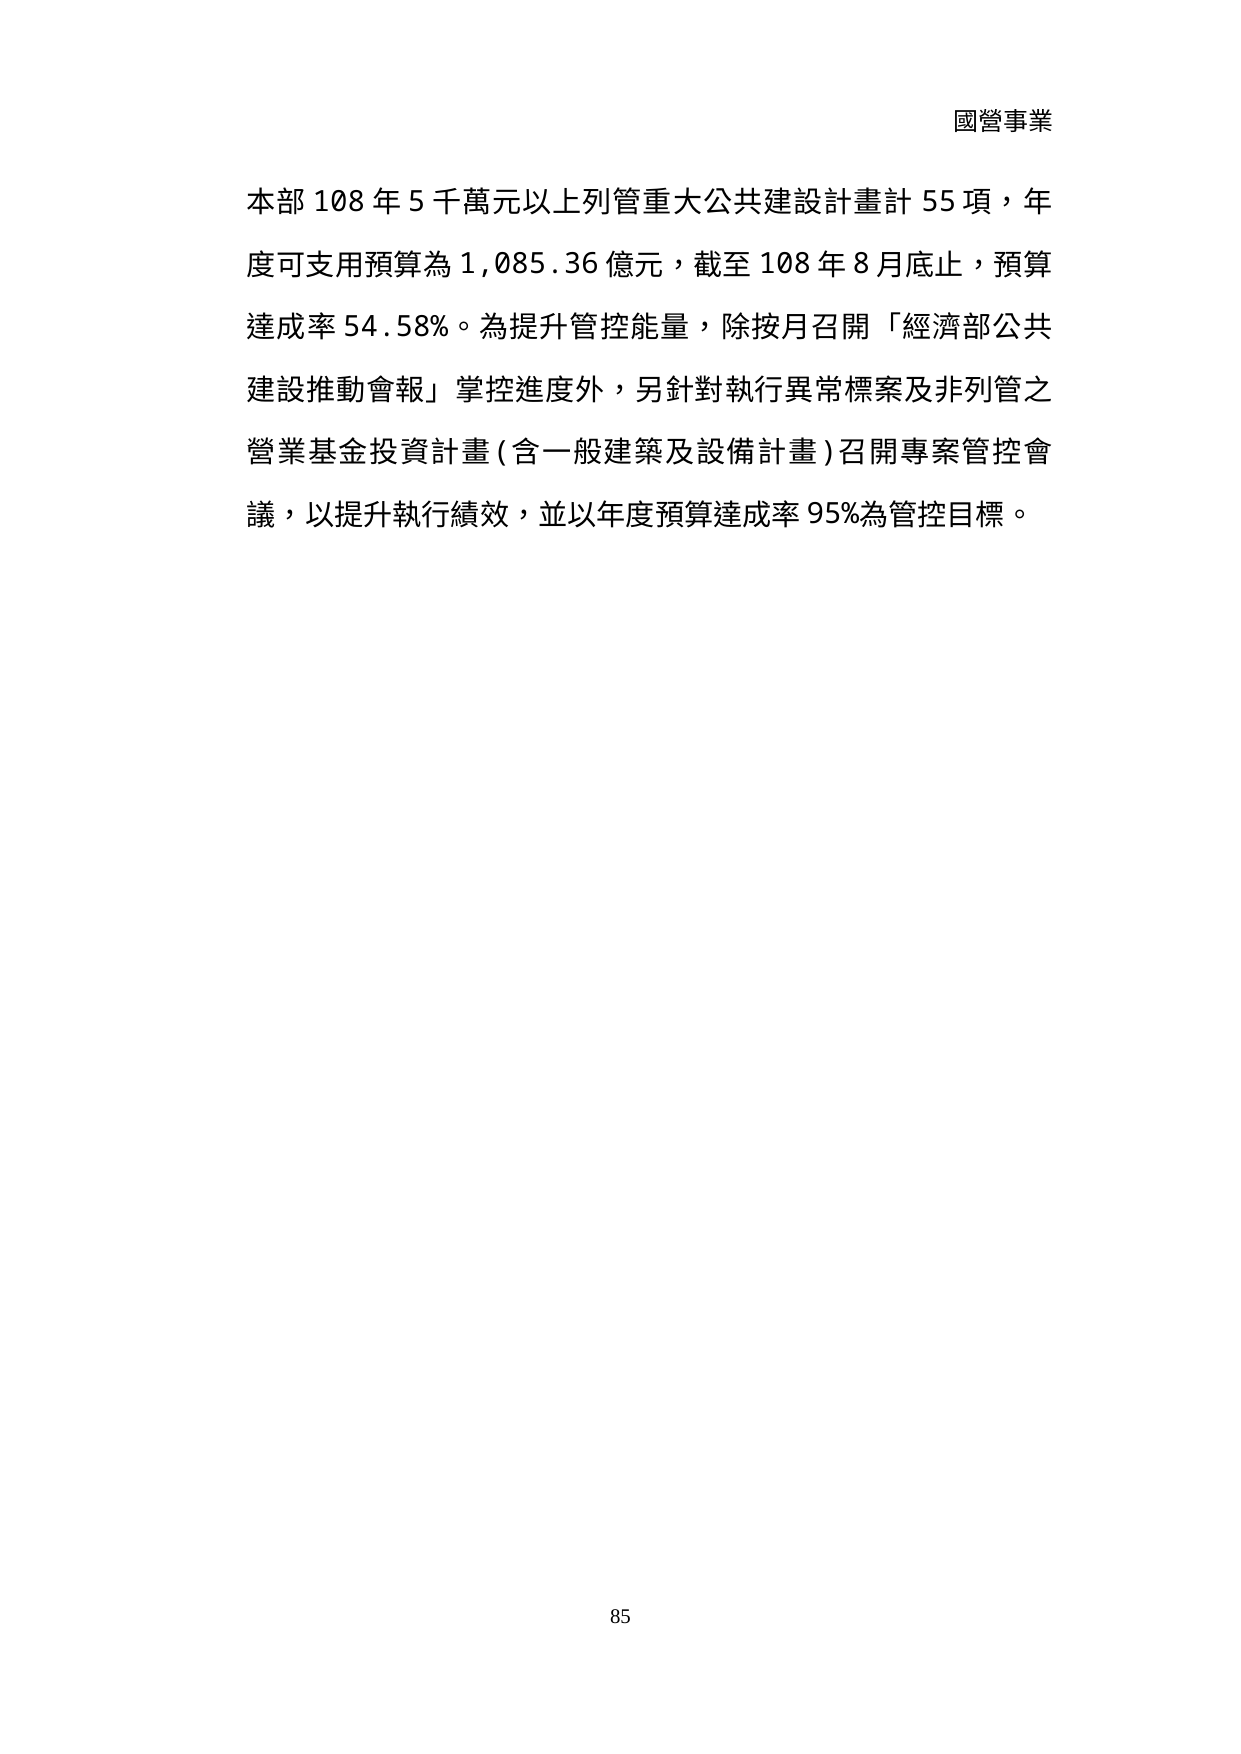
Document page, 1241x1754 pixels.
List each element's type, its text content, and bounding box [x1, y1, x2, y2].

text 本部108年5千萬元以上列管重大公共建設計畫計55項，年度可支用預算為1,085.36億元，截至108年8月底止，預算達成率54.58%。為提升管控能量，除按月召開「經濟部公共建設推動會報」掌控進度外，另針對執行異常標案及非列管之營業基金投資計畫(含一般建築及設備計畫)召開專案管控會議，以提升執行績效，並以年度預算達成率95%為管控目標。 [246, 158, 1053, 533]
